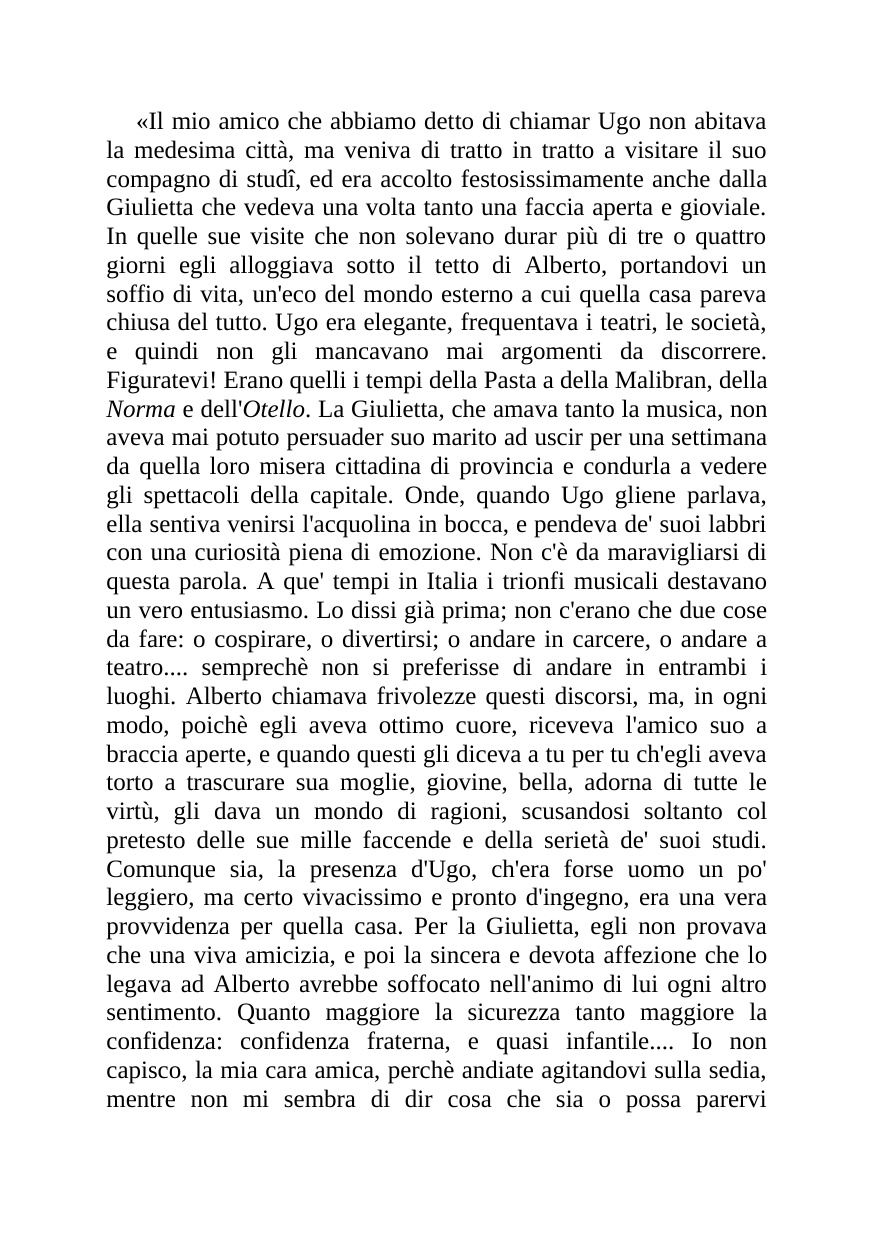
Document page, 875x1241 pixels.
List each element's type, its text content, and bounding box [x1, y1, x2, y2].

text «Il mio amico che abbiamo detto di chiamar Ugo non abitava la medesima città, ma veniva di tratto in tratto a visitare il suo compagno di studî, ed era accolto festosissimamente anche dalla Giulietta che vedeva una volta tanto una faccia aperta e gioviale. In quelle sue visite che non solevano durar più di tre o quattro giorni egli alloggiava sotto il tetto di Alberto, portandovi un soffio di vita, un'eco del mondo esterno a cui quella casa pareva chiusa del tutto. Ugo era elegante, frequentava i teatri, le società, e quindi non gli mancavano mai argomenti da discorrere. Figuratevi! Erano quelli i tempi della Pasta a della Malibran, della Norma e dell'Otello. La Giulietta, che amava tanto la musica, non aveva mai potuto persuader suo marito ad uscir per una settimana da quella loro misera cittadina di provincia e condurla a vedere gli spettacoli della capitale. Onde, quando Ugo gliene parlava, ella sentiva venirsi l'acquolina in bocca, e pendeva de' suoi labbri con una curiosità piena di emozione. Non c'è da maravigliarsi di questa parola. A que' tempi in Italia i trionfi musicali destavano un vero entusiasmo. Lo dissi già prima; non c'erano che due cose da fare: o cospirare, o divertirsi; o andare in carcere, o andare a teatro.... semprechè non si preferisse di andare in entrambi i luoghi. Alberto chiamava frivolezze questi discorsi, ma, in ogni modo, poichè egli aveva ottimo cuore, riceveva l'amico suo a braccia aperte, e quando questi gli diceva a tu per tu ch'egli aveva torto a trascurare sua moglie, giovine, bella, adorna di tutte le virtù, gli dava un mondo di ragioni, scusandosi soltanto col pretesto delle sue mille faccende e della serietà de' suoi studi. Comunque sia, la presenza d'Ugo, ch'era forse uomo un po' leggiero, ma certo vivacissimo e pronto d'ingegno, era una vera provvidenza per quella casa. Per la Giulietta, egli non provava che una viva amicizia, e poi la sincera e devota affezione che lo legava ad Alberto avrebbe soffocato nell'animo di lui ogni altro sentimento. Quanto maggiore la sicurezza tanto maggiore la confidenza: confidenza fraterna, e quasi infantile.... Io non capisco, la mia cara amica, perchè andiate agitandovi sulla sedia, mentre non mi sembra di dir cosa che sia o possa parervi [106, 106, 768, 1112]
